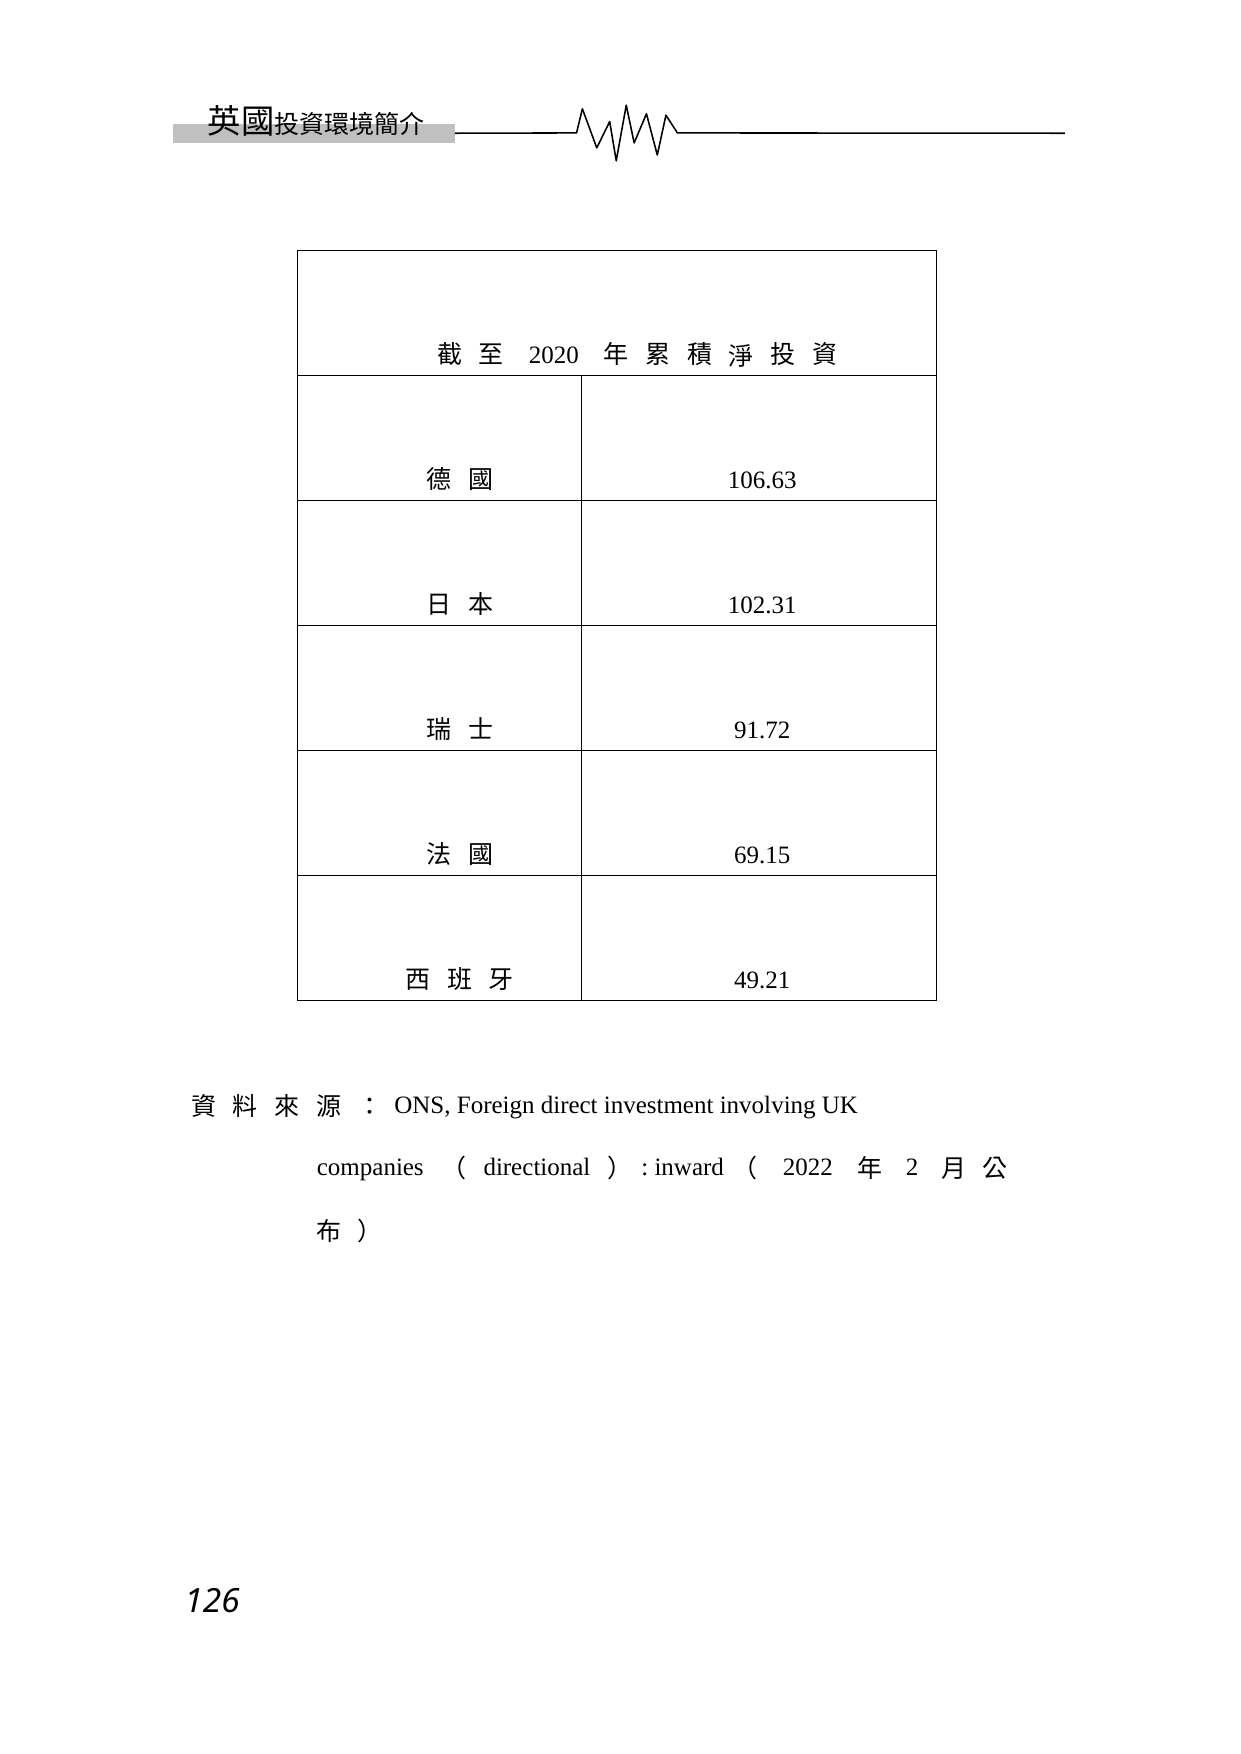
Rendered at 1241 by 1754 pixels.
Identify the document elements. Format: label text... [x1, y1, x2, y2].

table_cell 91.72 [582, 626, 936, 750]
table_cell 法國 [298, 751, 581, 875]
table_cell 西班牙 [298, 876, 581, 1000]
table_cell 瑞士 [298, 626, 581, 750]
table_cell 102.31 [582, 501, 936, 625]
table_cell 日本 [298, 501, 581, 625]
table_cell 49.21 [582, 876, 936, 1000]
table_cell 106.63 [582, 376, 936, 500]
table_cell 德國 [298, 376, 581, 500]
table_header 截至2020年累積淨投資 [298, 251, 936, 375]
table_cell 69.15 [582, 751, 936, 875]
text 資料來源：ONS, Foreign direct investment involving UK companies（directional）: inward（2022年2月公布） [183, 1063, 1058, 1250]
